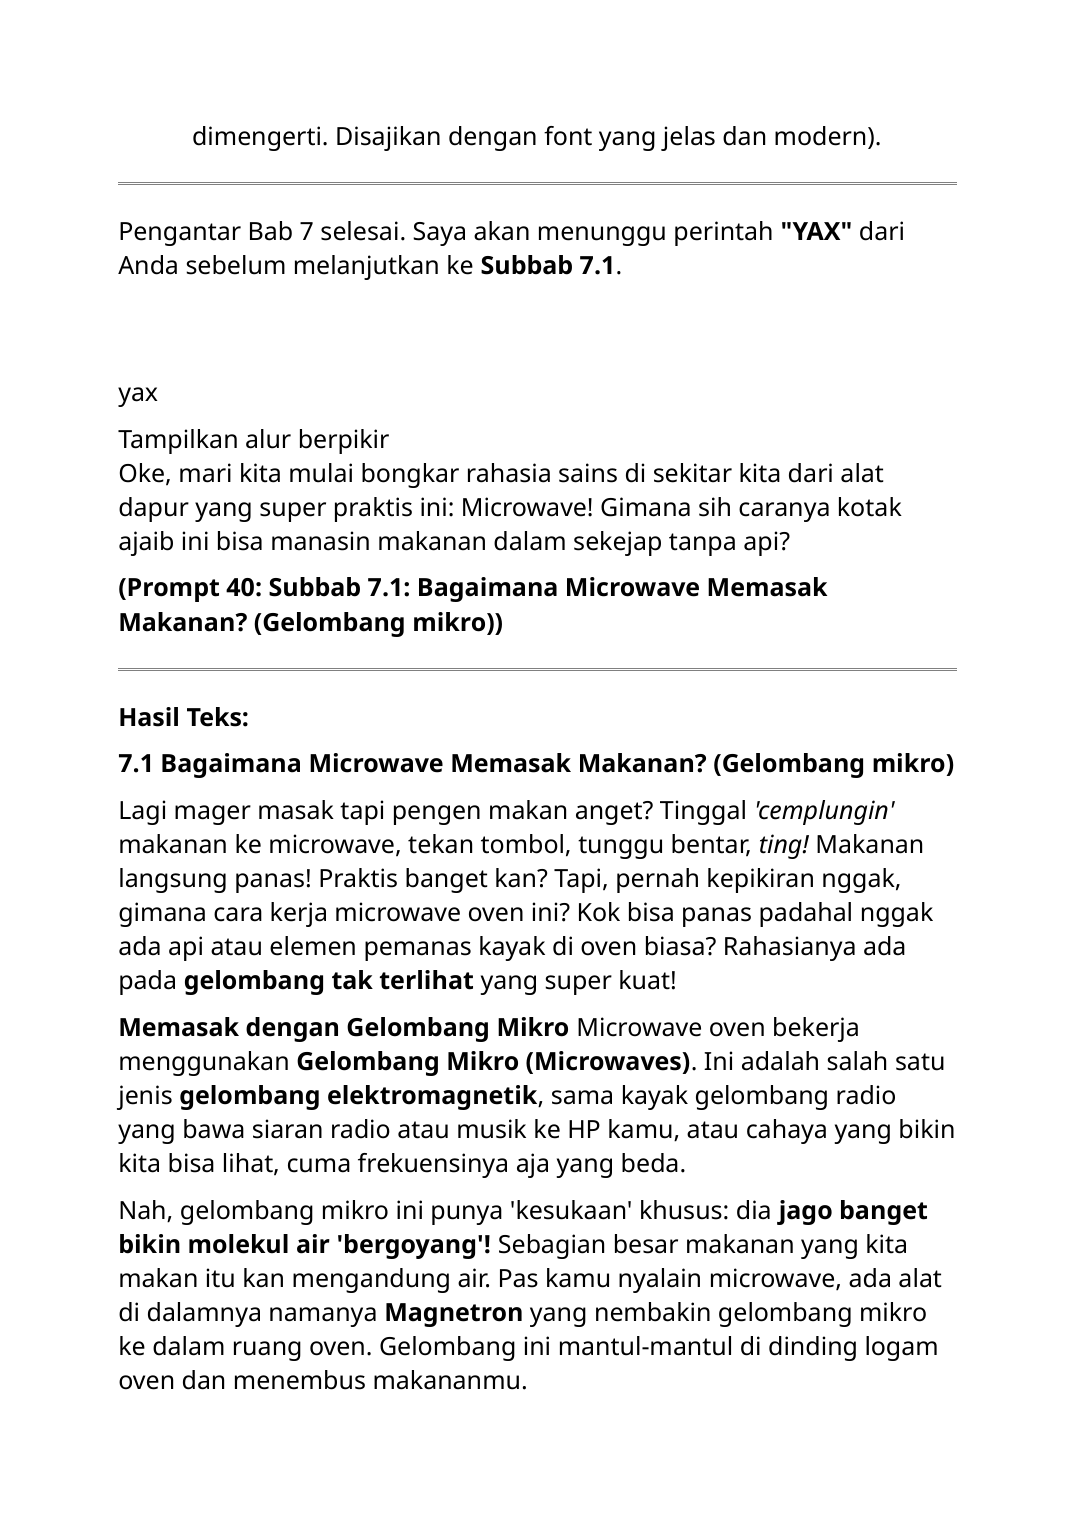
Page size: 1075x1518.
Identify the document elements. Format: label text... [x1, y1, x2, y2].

text Lagi mager masak tapi pengen makan anget? Tinggal 'cemplungin' makanan ke microwave, tekan tombol, tunggu bentar, ting! Makanan langsung panas! Praktis banget kan? Tapi, pernah kepikiran nggak, gimana cara kerja microwave oven ini? Kok bisa panas padahal nggak ada api atau elemen pemanas kayak di oven biasa? Rahasianya ada pada gelombang tak terlihat yang super kuat! [118, 793, 957, 997]
text Nah, gelombang mikro ini punya 'kesukaan' khusus: dia jago banget bikin molekul air 'bergoyang'! Sebagian besar makanan yang kita makan itu kan mengandung air. Pas kamu nyalain microwave, ada alat di dalamnya namanya Magnetron yang nembakin gelombang mikro ke dalam ruang oven. Gelombang ini mantul-mantul di dinding logam oven dan menembus makananmu. [118, 1192, 957, 1397]
text 7.1 Bagaimana Microwave Memasak Makanan? (Gelombang mikro) [118, 746, 957, 780]
text Hasil Teks: [118, 699, 957, 734]
text Oke, mari kita mulai bongkar rahasia sains di sekitar kita dari alat dapur yang super praktis ini: Microwave! Gimana sih caranya kotak ajaib ini bisa manasin makanan dalam sekejap tanpa api? [118, 455, 957, 558]
text Memasak dengan Gelombang Mikro Microwave oven bekerja menggunakan Gelombang Mikro (Microwaves). Ini adalah salah satu jenis gelombang elektromagnetik, sama kayak gelombang radio yang bawa siaran radio atau musik ke HP kamu, atau cahaya yang bikin kita bisa lihat, cuma frekuensinya aja yang beda. [118, 1009, 957, 1180]
text Pengantar Bab 7 selesai. Saya akan menunggu perintah "YAX" dari Anda sebelum melanjutkan ke Subbab 7.1. [118, 213, 957, 282]
text (Prompt 40: Subbab 7.1: Bagaimana Microwave Memasak Makanan? (Gelombang mikro)) [118, 570, 957, 638]
text Tampilkan alur berpikir [118, 421, 957, 455]
list dimengerti. Disajikan dengan font yang jelas dan modern). [162, 118, 957, 152]
text yax [118, 375, 957, 409]
